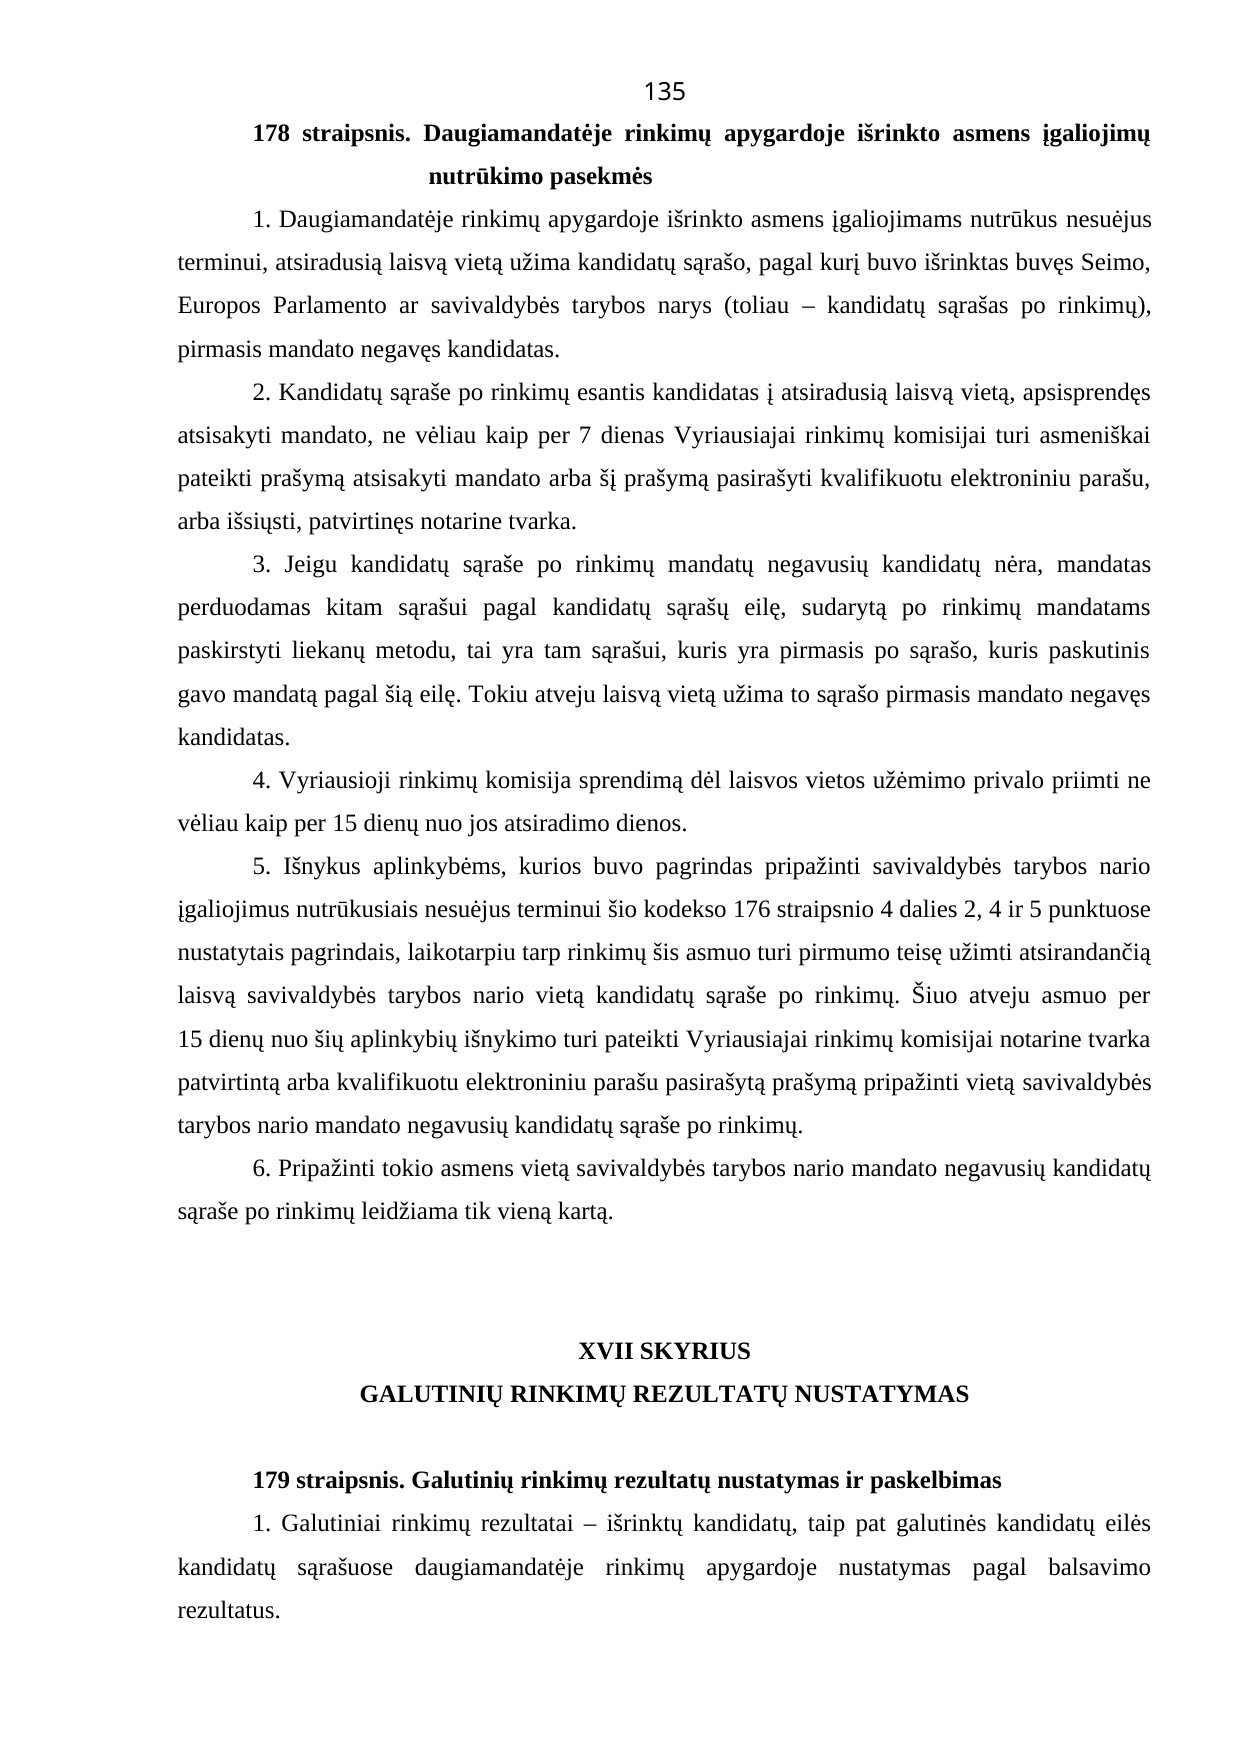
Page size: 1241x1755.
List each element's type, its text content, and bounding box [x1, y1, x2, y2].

text 1. Galutiniai rinkimų rezultatai – išrinktų kandidatų, taip pat galutinės kandidatų eilės kandidatų sąrašuose daugiamandatėje rinkimų apygardoje nustatymas pagal balsavimo rezultatus. [177, 1508, 1152, 1623]
text 179 straipsnis. Galutinių rinkimų rezultatų nustatymas ir paskelbimas [177, 1465, 1152, 1494]
text 4. Vyriausioji rinkimų komisija sprendimą dėl laisvos vietos užėmimo privalo priimti ne vėliau kaip per 15 dienų nuo jos atsiradimo dienos. [177, 765, 1152, 837]
text 3. Jeigu kandidatų sąraše po rinkimų mandatų negavusių kandidatų nėra, mandatas perduodamas kitam sąrašui pagal kandidatų sąrašų eilę, sudarytą po rinkimų mandatams paskirstyti liekanų metodu, tai yra tam sąrašui, kuris yra pirmasis po sąrašo, kuris paskutinis gavo mandatą pagal šią eilę. Tokiu atveju laisvą vietą užima to sąrašo pirmasis mandato negavęs kandidatas. [177, 549, 1152, 751]
text 178 straipsnis. Daugiamandatėje rinkimų apygardoje išrinkto asmens įgaliojimų nutrūkimo pasekmės [252, 118, 1152, 190]
text 2. Kandidatų sąraše po rinkimų esantis kandidatas į atsiradusią laisvą vietą, apsisprendęs atsisakyti mandato, ne vėliau kaip per 7 dienas Vyriausiajai rinkimų komisijai turi asmeniškai pateikti prašymą atsisakyti mandato arba šį prašymą pasirašyti kvalifikuotu elektroniniu parašu, arba išsiųsti, patvirtinęs notarine tvarka. [177, 377, 1152, 535]
text 1. Daugiamandatėje rinkimų apygardoje išrinkto asmens įgaliojimams nutrūkus nesuėjus terminui, atsiradusią laisvą vietą užima kandidatų sąrašo, pagal kurį buvo išrinktas buvęs Seimo, Europos Parlamento ar savivaldybės tarybos narys (toliau – kandidatų sąrašas po rinkimų), pirmasis mandato negavęs kandidatas. [177, 204, 1152, 362]
text 5. Išnykus aplinkybėms, kurios buvo pagrindas pripažinti savivaldybės tarybos nario įgaliojimus nutrūkusiais nesuėjus terminui šio kodekso 176 straipsnio 4 dalies 2, 4 ir 5 punktuose nustatytais pagrindais, laikotarpiu tarp rinkimų šis asmuo turi pirmumo teisę užimti atsirandančią laisvą savivaldybės tarybos nario vietą kandidatų sąraše po rinkimų. Šiuo atveju asmuo per 15 dienų nuo šių aplinkybių išnykimo turi pateikti Vyriausiajai rinkimų komisijai notarine tvarka patvirtintą arba kvalifikuotu elektroniniu parašu pasirašytą prašymą pripažinti vietą savivaldybės tarybos nario mandato negavusių kandidatų sąraše po rinkimų. [177, 851, 1152, 1139]
text 6. Pripažinti tokio asmens vietą savivaldybės tarybos nario mandato negavusių kandidatų sąraše po rinkimų leidžiama tik vieną kartą. [177, 1153, 1152, 1225]
text GALUTINIŲ RINKIMŲ REZULTATŲ NUSTATYMAS [177, 1379, 1152, 1408]
text XVII SKYRIUS [177, 1336, 1152, 1365]
